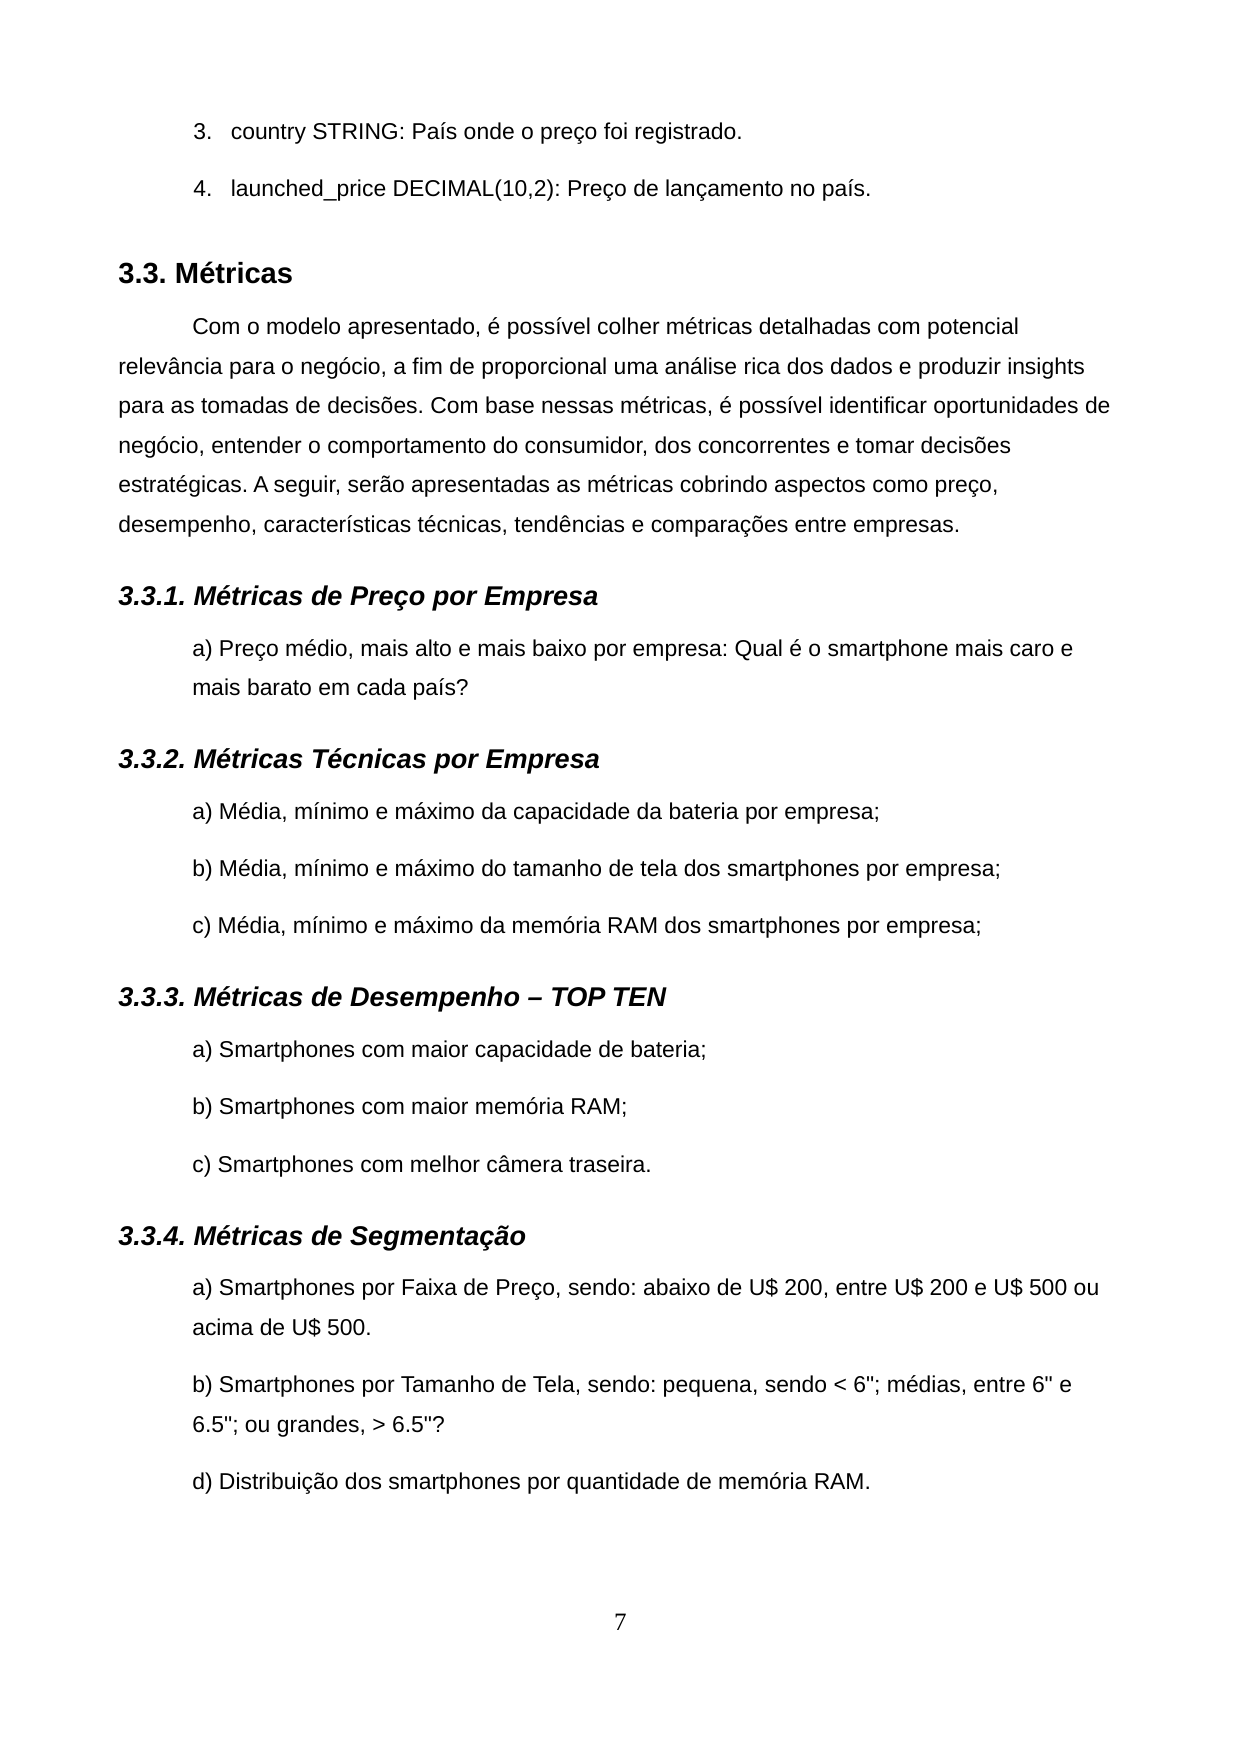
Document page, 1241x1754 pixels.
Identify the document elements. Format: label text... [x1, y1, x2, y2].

text Com o modelo apresentado, é possível colher métricas detalhadas com potencial relevância para o negócio, a fim de proporcional uma análise rica dos dados e produzir insights para as tomadas de decisões. Com base nessas métricas, é possível identificar oportunidades de negócio, entender o comportamento do consumidor, dos concorrentes e tomar decisões estratégicas. A seguir, serão apresentadas as métricas cobrindo aspectos como preço, desempenho, características técnicas, tendências e comparações entre empresas. [118, 313, 1122, 537]
subtitle 3.3.1. Métricas de Preço por Empresa [118, 580, 1122, 611]
text a) Smartphones com maior capacidade de bateria; [192, 1036, 1122, 1062]
subtitle 3.3.2. Métricas Técnicas por Empresa [118, 743, 1122, 774]
text c) Smartphones com melhor câmera traseira. [192, 1151, 1122, 1177]
text a) Smartphones por Faixa de Preço, sendo: abaixo de U$ 200, entre U$ 200 e U$ 500 ou acima de U$ 500. [192, 1274, 1122, 1340]
subtitle 3.3.4. Métricas de Segmentação [118, 1219, 1122, 1251]
text a) Preço médio, mais alto e mais baixo por empresa: Qual é o smartphone mais caro e mais barato em cada país? [192, 634, 1122, 700]
text b) Smartphones por Tamanho de Tela, sendo: pequena, sendo < 6"; médias, entre 6" e 6.5"; ou grandes, > 6.5"? [192, 1371, 1122, 1437]
text b) Média, mínimo e máximo do tamanho de tela dos smartphones por empresa; [192, 855, 1122, 881]
text b) Smartphones com maior memória RAM; [192, 1093, 1122, 1120]
text d) Distribuição dos smartphones por quantidade de memória RAM. [192, 1468, 1122, 1494]
subtitle 3.3.3. Métricas de Desempenho – TOP TEN [118, 981, 1122, 1012]
text a) Média, mínimo e máximo da capacidade da bateria por empresa; [192, 798, 1122, 824]
subtitle 3.3. Métricas [118, 256, 1122, 290]
list country STRING: País onde o preço foi registrado. [193, 118, 1122, 144]
list launched_price DECIMAL(10,2): Preço de lançamento no país. [193, 175, 1122, 202]
text c) Média, mínimo e máximo da memória RAM dos smartphones por empresa; [192, 912, 1122, 939]
